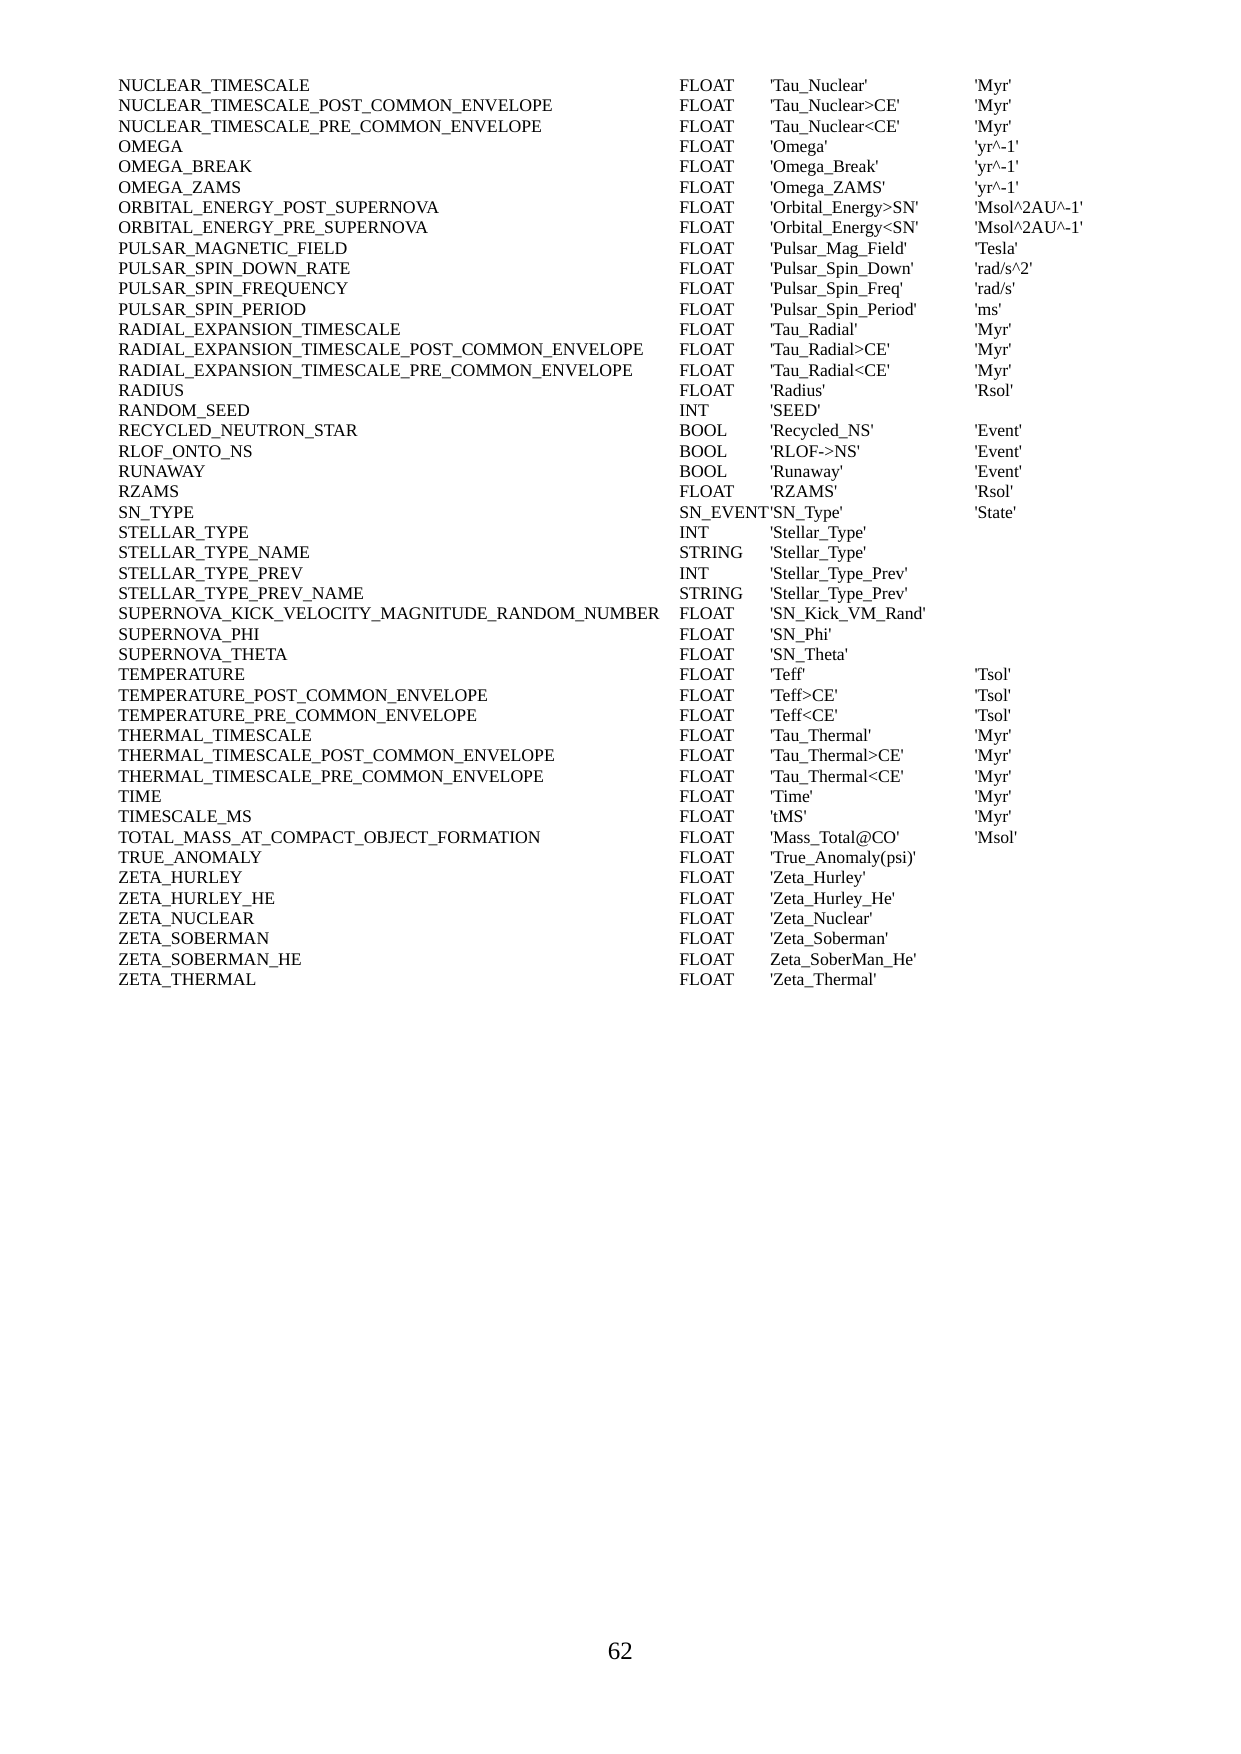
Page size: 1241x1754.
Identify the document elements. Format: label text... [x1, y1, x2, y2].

text ZETA_SOBERMAN FLOAT 'Zeta_Soberman' [118, 928, 1122, 948]
text RADIAL_EXPANSION_TIMESCALE_POST_COMMON_ENVELOPE FLOAT 'Tau_Radial>CE' 'Myr' [118, 339, 1122, 359]
text STELLAR_TYPE_PREV_NAME STRING 'Stellar_Type_Prev' [118, 583, 1122, 603]
text THERMAL_TIMESCALE_POST_COMMON_ENVELOPE FLOAT 'Tau_Thermal>CE' 'Myr' [118, 745, 1122, 766]
text RLOF_ONTO_NS BOOL 'RLOF->NS' 'Event' [118, 441, 1122, 461]
text PULSAR_SPIN_PERIOD FLOAT 'Pulsar_Spin_Period' 'ms' [118, 298, 1122, 319]
text ZETA_NUCLEAR FLOAT 'Zeta_Nuclear' [118, 908, 1122, 928]
text RZAMS FLOAT 'RZAMS' 'Rsol' [118, 481, 1122, 502]
text ORBITAL_ENERGY_POST_SUPERNOVA FLOAT 'Orbital_Energy>SN' 'Msol^2AU^-1' [118, 197, 1122, 217]
text ZETA_HURLEY FLOAT 'Zeta_Hurley' [118, 867, 1122, 887]
text TEMPERATURE_POST_COMMON_ENVELOPE FLOAT 'Teff>CE' 'Tsol' [118, 684, 1122, 705]
text TIMESCALE_MS FLOAT 'tMS' 'Myr' [118, 806, 1122, 827]
text OMEGA_ZAMS FLOAT 'Omega_ZAMS' 'yr^-1' [118, 177, 1122, 197]
text RUNAWAY BOOL 'Runaway' 'Event' [118, 461, 1122, 481]
text NUCLEAR_TIMESCALE FLOAT 'Tau_Nuclear' 'Myr' [118, 75, 1122, 95]
text ZETA_HURLEY_HE FLOAT 'Zeta_Hurley_He' [118, 887, 1122, 908]
text TIME FLOAT 'Time' 'Myr' [118, 786, 1122, 806]
text THERMAL_TIMESCALE_PRE_COMMON_ENVELOPE FLOAT 'Tau_Thermal<CE' 'Myr' [118, 766, 1122, 786]
text SUPERNOVA_PHI FLOAT 'SN_Phi' [118, 623, 1122, 644]
text RADIAL_EXPANSION_TIMESCALE FLOAT 'Tau_Radial' 'Myr' [118, 319, 1122, 339]
text TRUE_ANOMALY FLOAT 'True_Anomaly(psi)' [118, 847, 1122, 867]
text PULSAR_SPIN_FREQUENCY FLOAT 'Pulsar_Spin_Freq' 'rad/s' [118, 278, 1122, 298]
text NUCLEAR_TIMESCALE_POST_COMMON_ENVELOPE FLOAT 'Tau_Nuclear>CE' 'Myr' [118, 95, 1122, 116]
text TEMPERATURE_PRE_COMMON_ENVELOPE FLOAT 'Teff<CE' 'Tsol' [118, 705, 1122, 725]
text STELLAR_TYPE_PREV INT 'Stellar_Type_Prev' [118, 562, 1122, 583]
text NUCLEAR_TIMESCALE_PRE_COMMON_ENVELOPE FLOAT 'Tau_Nuclear<CE' 'Myr' [118, 116, 1122, 136]
text TOTAL_MASS_AT_COMPACT_OBJECT_FORMATION FLOAT 'Mass_Total@CO' 'Msol' [118, 827, 1122, 847]
text RANDOM_SEED INT 'SEED' [118, 400, 1122, 420]
text RADIUS FLOAT 'Radius' 'Rsol' [118, 380, 1122, 400]
text RECYCLED_NEUTRON_STAR BOOL 'Recycled_NS' 'Event' [118, 420, 1122, 441]
text OMEGA_BREAK FLOAT 'Omega_Break' 'yr^-1' [118, 156, 1122, 177]
text ZETA_SOBERMAN_HE FLOAT Zeta_SoberMan_He' [118, 948, 1122, 969]
text ZETA_THERMAL FLOAT 'Zeta_Thermal' [118, 969, 1122, 989]
text PULSAR_SPIN_DOWN_RATE FLOAT 'Pulsar_Spin_Down' 'rad/s^2' [118, 258, 1122, 278]
text SUPERNOVA_KICK_VELOCITY_MAGNITUDE_RANDOM_NUMBER FLOAT 'SN_Kick_VM_Rand' [118, 603, 1122, 623]
text STELLAR_TYPE_NAME STRING 'Stellar_Type' [118, 542, 1122, 562]
text SUPERNOVA_THETA FLOAT 'SN_Theta' [118, 644, 1122, 664]
text THERMAL_TIMESCALE FLOAT 'Tau_Thermal' 'Myr' [118, 725, 1122, 745]
text OMEGA FLOAT 'Omega' 'yr^-1' [118, 136, 1122, 156]
text ORBITAL_ENERGY_PRE_SUPERNOVA FLOAT 'Orbital_Energy<SN' 'Msol^2AU^-1' [118, 217, 1122, 237]
text SN_TYPE SN_EVENT 'SN_Type' 'State' [118, 502, 1122, 522]
text PULSAR_MAGNETIC_FIELD FLOAT 'Pulsar_Mag_Field' 'Tesla' [118, 237, 1122, 258]
text RADIAL_EXPANSION_TIMESCALE_PRE_COMMON_ENVELOPE FLOAT 'Tau_Radial<CE' 'Myr' [118, 359, 1122, 380]
text STELLAR_TYPE INT 'Stellar_Type' [118, 522, 1122, 542]
text TEMPERATURE FLOAT 'Teff' 'Tsol' [118, 664, 1122, 684]
